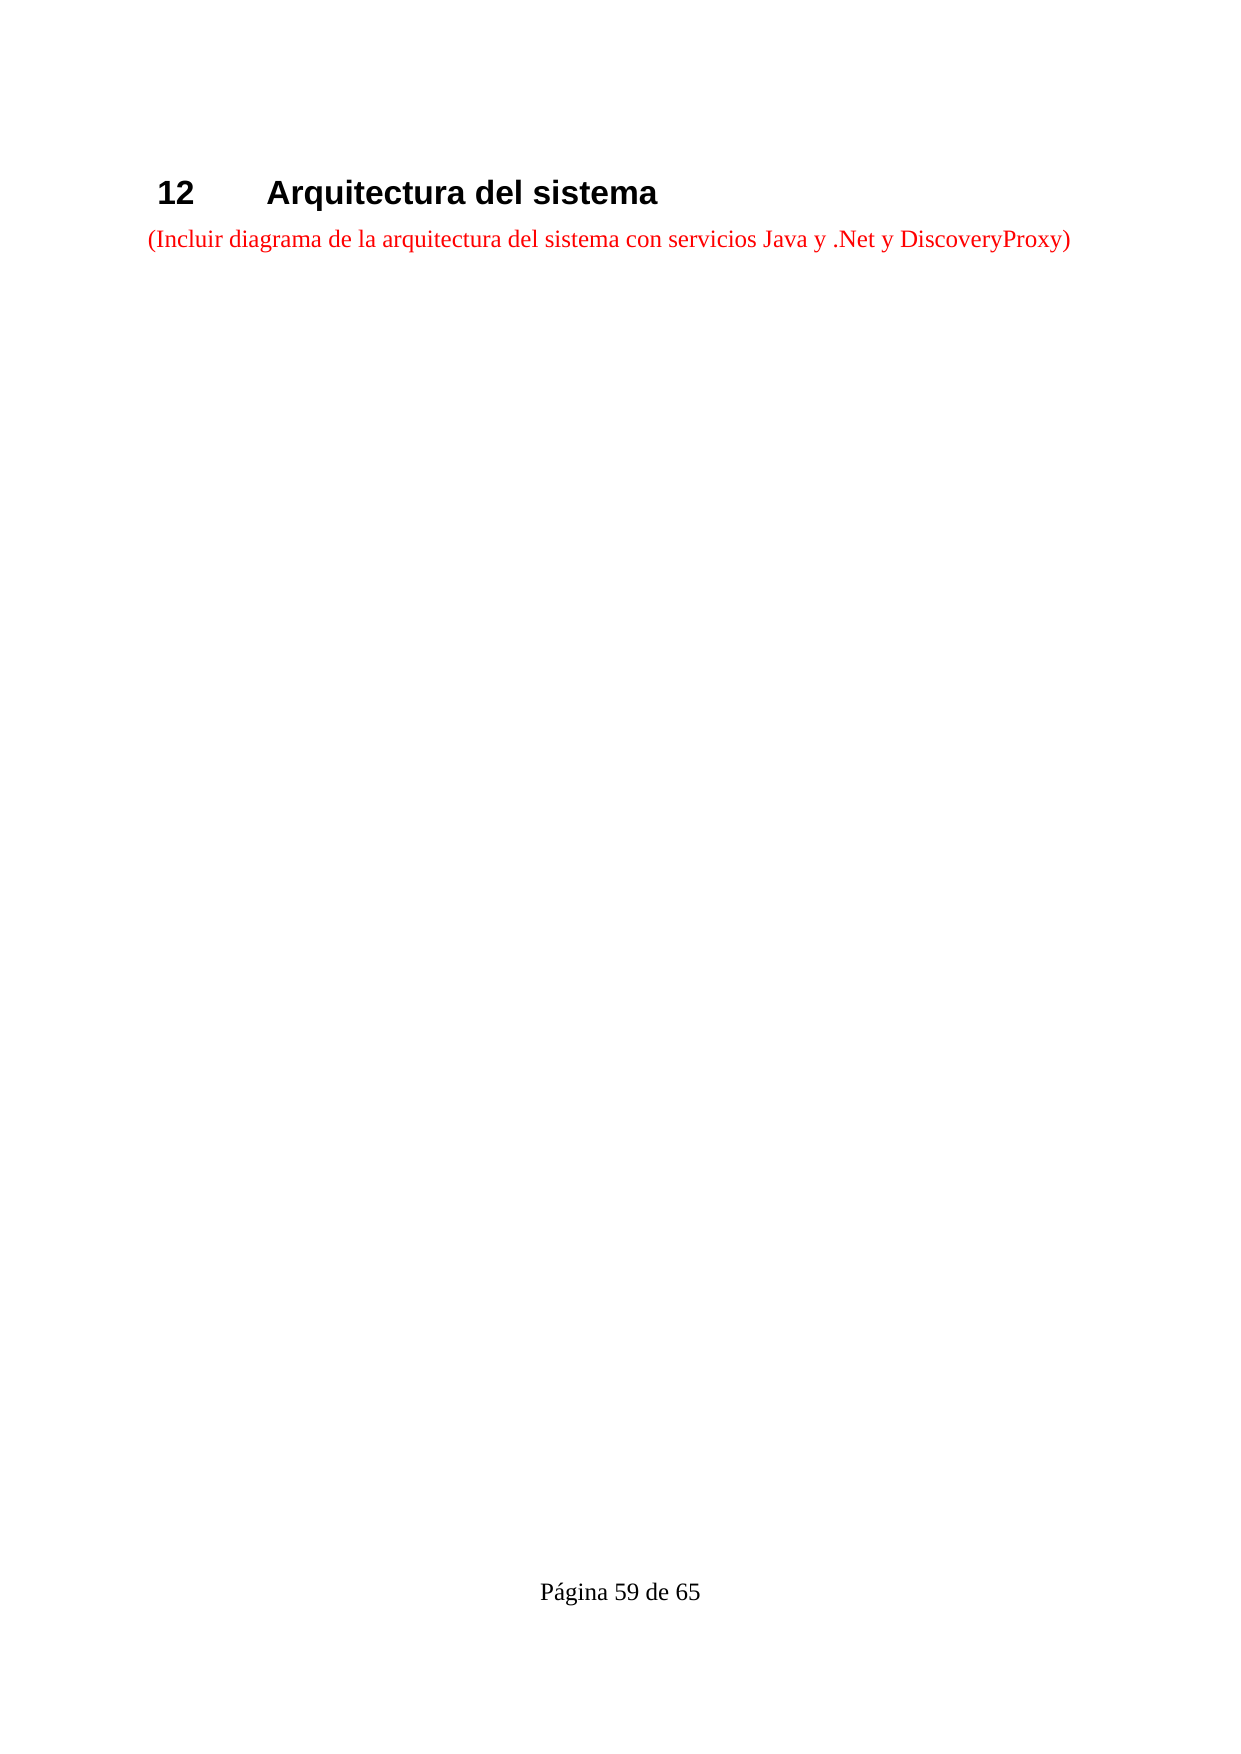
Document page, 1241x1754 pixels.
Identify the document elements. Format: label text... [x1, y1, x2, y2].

text (Incluir diagrama de la arquitectura del sistema con servicios Java y .Net y DiscoveryProxy) [148, 224, 1093, 252]
subtitle Arquitectura del sistema [148, 173, 1093, 211]
